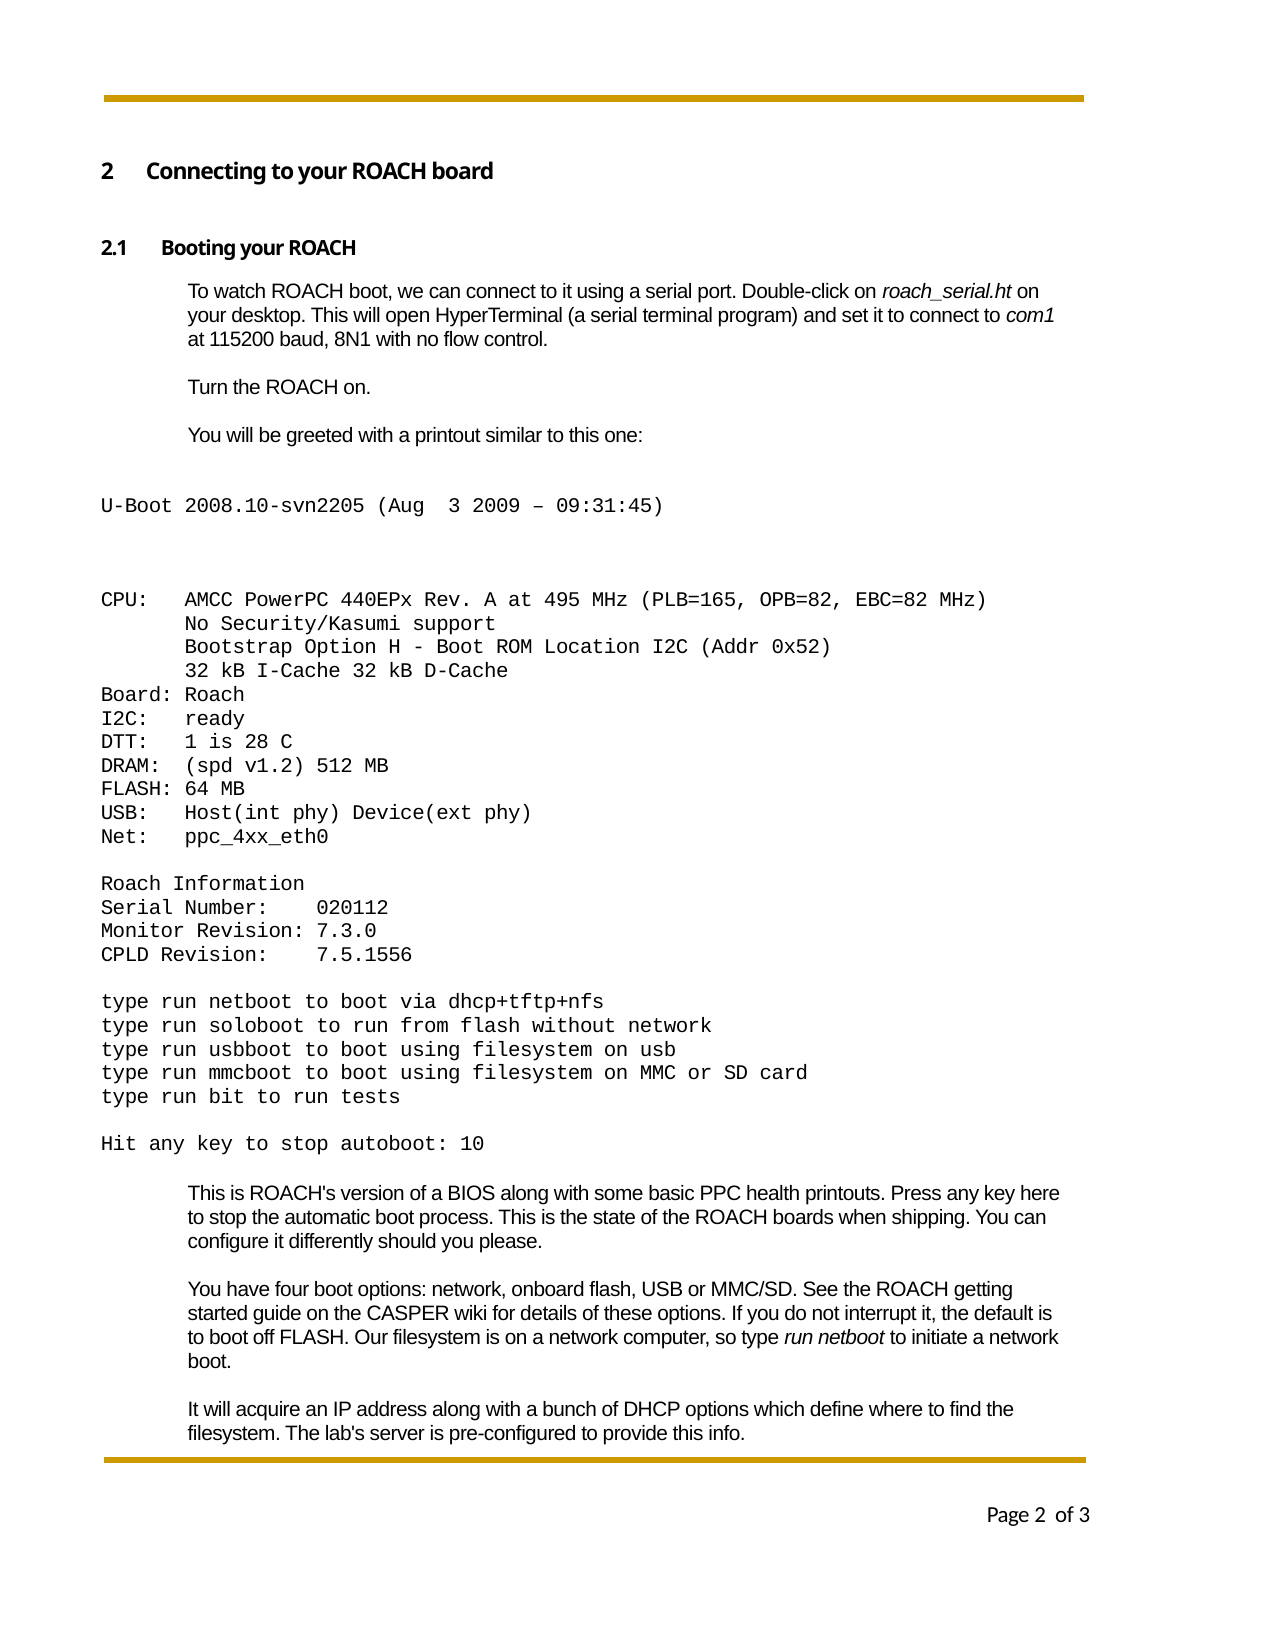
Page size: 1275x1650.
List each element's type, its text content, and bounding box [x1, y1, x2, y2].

text Hit any key to stop autoboot: 10 [101, 1133, 1149, 1157]
text It will acquire an IP address along with a bunch of DHCP options which define where to find the filesystem. The lab's server is pre-configured to provide this info. [187, 1396, 1062, 1444]
text Serial Number: 020112 [101, 897, 1149, 920]
text This is ROACH's version of a BIOS along with some basic PPC health printouts. Press any key here to stop the automatic boot process. This is the state of the ROACH boards when shipping. You can configure it differently should you please. [187, 1181, 1062, 1253]
text Net: ppc_4xx_eth0 [101, 826, 1149, 849]
text Turn the ROACH on. [187, 375, 1062, 399]
text type run bit to run tests [101, 1086, 1149, 1109]
text You have four boot options: network, onboard flash, USB or MMC/SD. See the ROACH getting started guide on the CASPER wiki for details of these options. If you do not interrupt it, the default is to boot off FLASH. Our filesystem is on a network computer, so type run netboot to initiate a network boot. [187, 1277, 1062, 1372]
text No Security/Kasumi support [101, 613, 1149, 637]
text Roach Information [101, 873, 1149, 897]
text Bootstrap Option H - Boot ROM Location I2C (Addr 0x52) [101, 637, 1149, 660]
text To watch ROACH boot, we can connect to it using a serial port. Double-click on roach_serial.ht on your desktop. This will open HyperTerminal (a serial terminal program) and set it to connect to com1 at 115200 baud, 8N1 with no flow control. [187, 279, 1062, 351]
text I2C: ready [101, 707, 1149, 731]
text CPLD Revision: 7.5.1556 [101, 944, 1149, 968]
text USB: Host(int phy) Device(ext phy) [101, 802, 1149, 826]
text type run usbboot to boot using filesystem on usb [101, 1038, 1149, 1062]
subtitle Booting your ROACH [101, 233, 1062, 262]
text DRAM: (spd v1.2) 512 MB [101, 755, 1149, 778]
text U-Boot 2008.10-svn2205 (Aug 3 2009 – 09:31:45) [101, 495, 1149, 518]
text Board: Roach [101, 684, 1149, 707]
text CPU: AMCC PowerPC 440EPx Rev. A at 495 MHz (PLB=165, OPB=82, EBC=82 MHz) [101, 589, 1149, 613]
text type run mmcboot to boot using filesystem on MMC or SD card [101, 1062, 1149, 1086]
text 32 kB I-Cache 32 kB D-Cache [101, 660, 1149, 684]
text DTT: 1 is 28 C [101, 731, 1149, 755]
subtitle Connecting to your ROACH board [101, 155, 1062, 186]
text type run netboot to boot via dhcp+tftp+nfs [101, 991, 1149, 1015]
text FLASH: 64 MB [101, 778, 1149, 802]
text You will be greeted with a printout similar to this one: [187, 423, 1062, 447]
text Monitor Revision: 7.3.0 [101, 920, 1149, 944]
text type run soloboot to run from flash without network [101, 1015, 1149, 1038]
